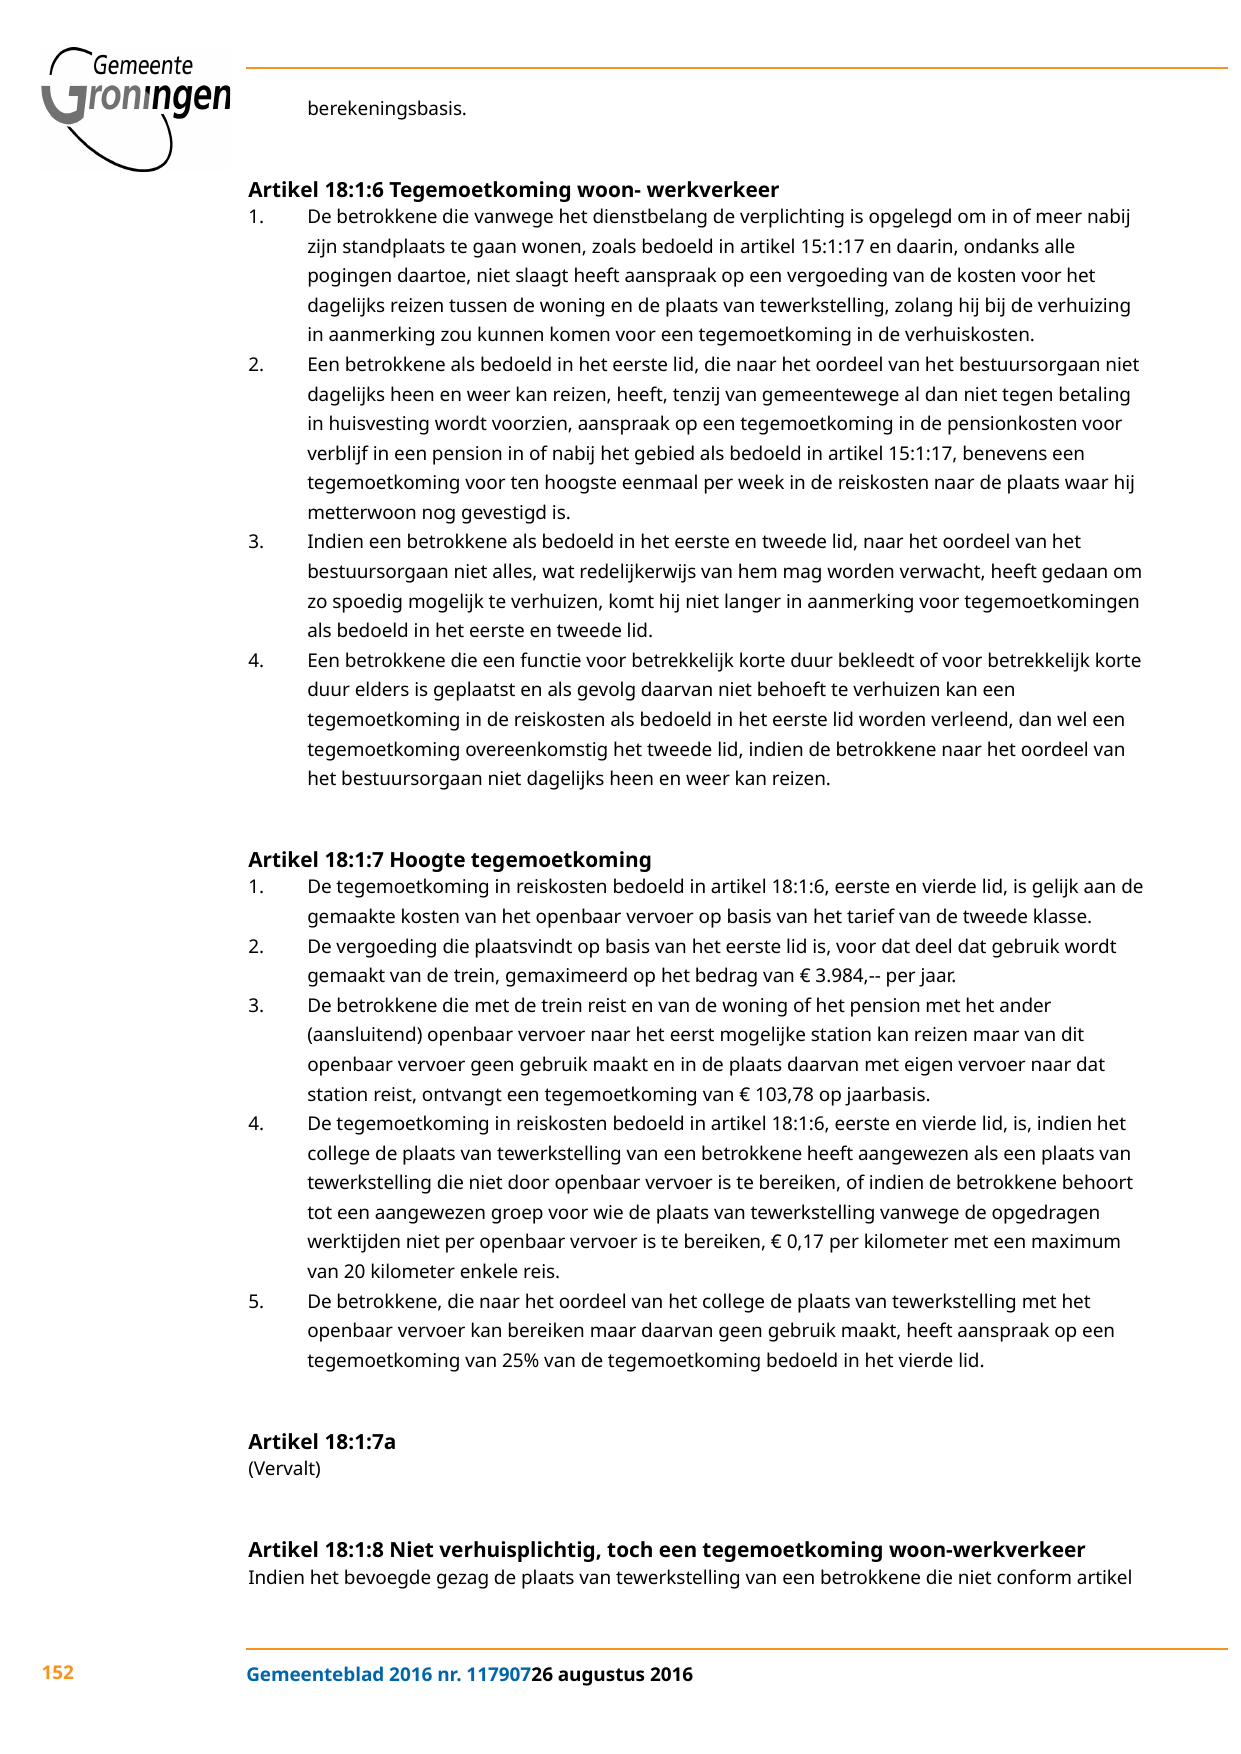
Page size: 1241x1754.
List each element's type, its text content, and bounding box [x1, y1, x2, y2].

text Artikel 18:1:6 Tegemoetkoming woon- werkverkeer [248, 175, 1152, 203]
list Indien een betrokkene als bedoeld in het eerste en tweede lid, naar het oordeel van het bestuursorgaan niet alles, wat redelijkerwijs van hem mag worden verwacht, heeft gedaan om zo spoedig mogelijk te verhuizen, komt hij niet langer in aanmerking voor tegemoetkomingen als bedoeld in het eerste en tweede lid. [248, 529, 1152, 643]
text Indien het bevoegde gezag de plaats van tewerkstelling van een betrokkene die niet conform artikel [248, 1564, 1152, 1590]
list Een betrokkene die een functie voor betrekkelijk korte duur bekleedt of voor betrekkelijk korte duur elders is geplaatst en als gevolg daarvan niet behoeft te verhuizen kan een tegemoetkoming in de reiskosten als bedoeld in het eerste lid worden verleend, dan wel een tegemoetkoming overeenkomstig het tweede lid, indien de betrokkene naar het oordeel van het bestuursorgaan niet dagelijks heen en weer kan reizen. [248, 647, 1152, 791]
list De betrokkene, die naar het oordeel van het college de plaats van tewerkstelling met het openbaar vervoer kan bereiken maar daarvan geen gebruik maakt, heeft aanspraak op een tegemoetkoming van 25% van de tegemoetkoming bedoeld in het vierde lid. [248, 1288, 1152, 1373]
list De tegemoetkoming in reiskosten bedoeld in artikel 18:1:6, eerste en vierde lid, is gelijk aan de gemaakte kosten van het openbaar vervoer op basis van het tarief van de tweede klasse. [248, 874, 1152, 929]
text Artikel 18:1:7a [248, 1427, 1152, 1456]
text Artikel 18:1:8 Niet verhuisplichtig, toch een tegemoetkoming woon-werkverkeer [248, 1536, 1152, 1564]
list De betrokkene die vanwege het dienstbelang de verplichting is opgelegd om in of meer nabij zijn standplaats te gaan wonen, zoals bedoeld in artikel 15:1:17 en daarin, ondanks alle pogingen daartoe, niet slaagt heeft aanspraak op een vergoeding van de kosten voor het dagelijks reizen tussen de woning en de plaats van tewerkstelling, zolang hij bij de verhuizing in aanmerking zou kunnen komen voor een tegemoetkoming in de verhuiskosten. [248, 203, 1152, 347]
list berekeningsbasis. [248, 95, 1152, 121]
picture [41, 47, 231, 172]
list Een betrokkene als bedoeld in het eerste lid, die naar het oordeel van het bestuursorgaan niet dagelijks heen en weer kan reizen, heeft, tenzij van gemeentewege al dan niet tegen betaling in huisvesting wordt voorzien, aanspraak op een tegemoetkoming in de pensionkosten voor verblijf in een pension in of nabij het gebied als bedoeld in artikel 15:1:17, benevens een tegemoetkoming voor ten hoogste eenmaal per week in de reiskosten naar de plaats waar hij metterwoon nog gevestigd is. [248, 351, 1152, 525]
text Artikel 18:1:7 Hoogte tegemoetkoming [248, 845, 1152, 874]
text (Vervalt) [248, 1456, 1152, 1481]
list De betrokkene die met de trein reist en van de woning of het pension met het ander (aansluitend) openbaar vervoer naar het eerst mogelijke station kan reizen maar van dit openbaar vervoer geen gebruik maakt en in de plaats daarvan met eigen vervoer naar dat station reist, ontvangt een tegemoetkoming van € 103,78 op jaarbasis. [248, 992, 1152, 1107]
list De tegemoetkoming in reiskosten bedoeld in artikel 18:1:6, eerste en vierde lid, is, indien het college de plaats van tewerkstelling van een betrokkene heeft aangewezen als een plaats van tewerkstelling die niet door openbaar vervoer is te bereiken, of indien de betrokkene behoort tot een aangewezen groep voor wie de plaats van tewerkstelling vanwege de opgedragen werktijden niet per openbaar vervoer is te bereiken, € 0,17 per kilometer met een maximum van 20 kilometer enkele reis. [248, 1110, 1152, 1284]
list De vergoeding die plaatsvindt op basis van het eerste lid is, voor dat deel dat gebruik wordt gemaakt van de trein, gemaximeerd op het bedrag van € 3.984,-- per jaar. [248, 933, 1152, 988]
